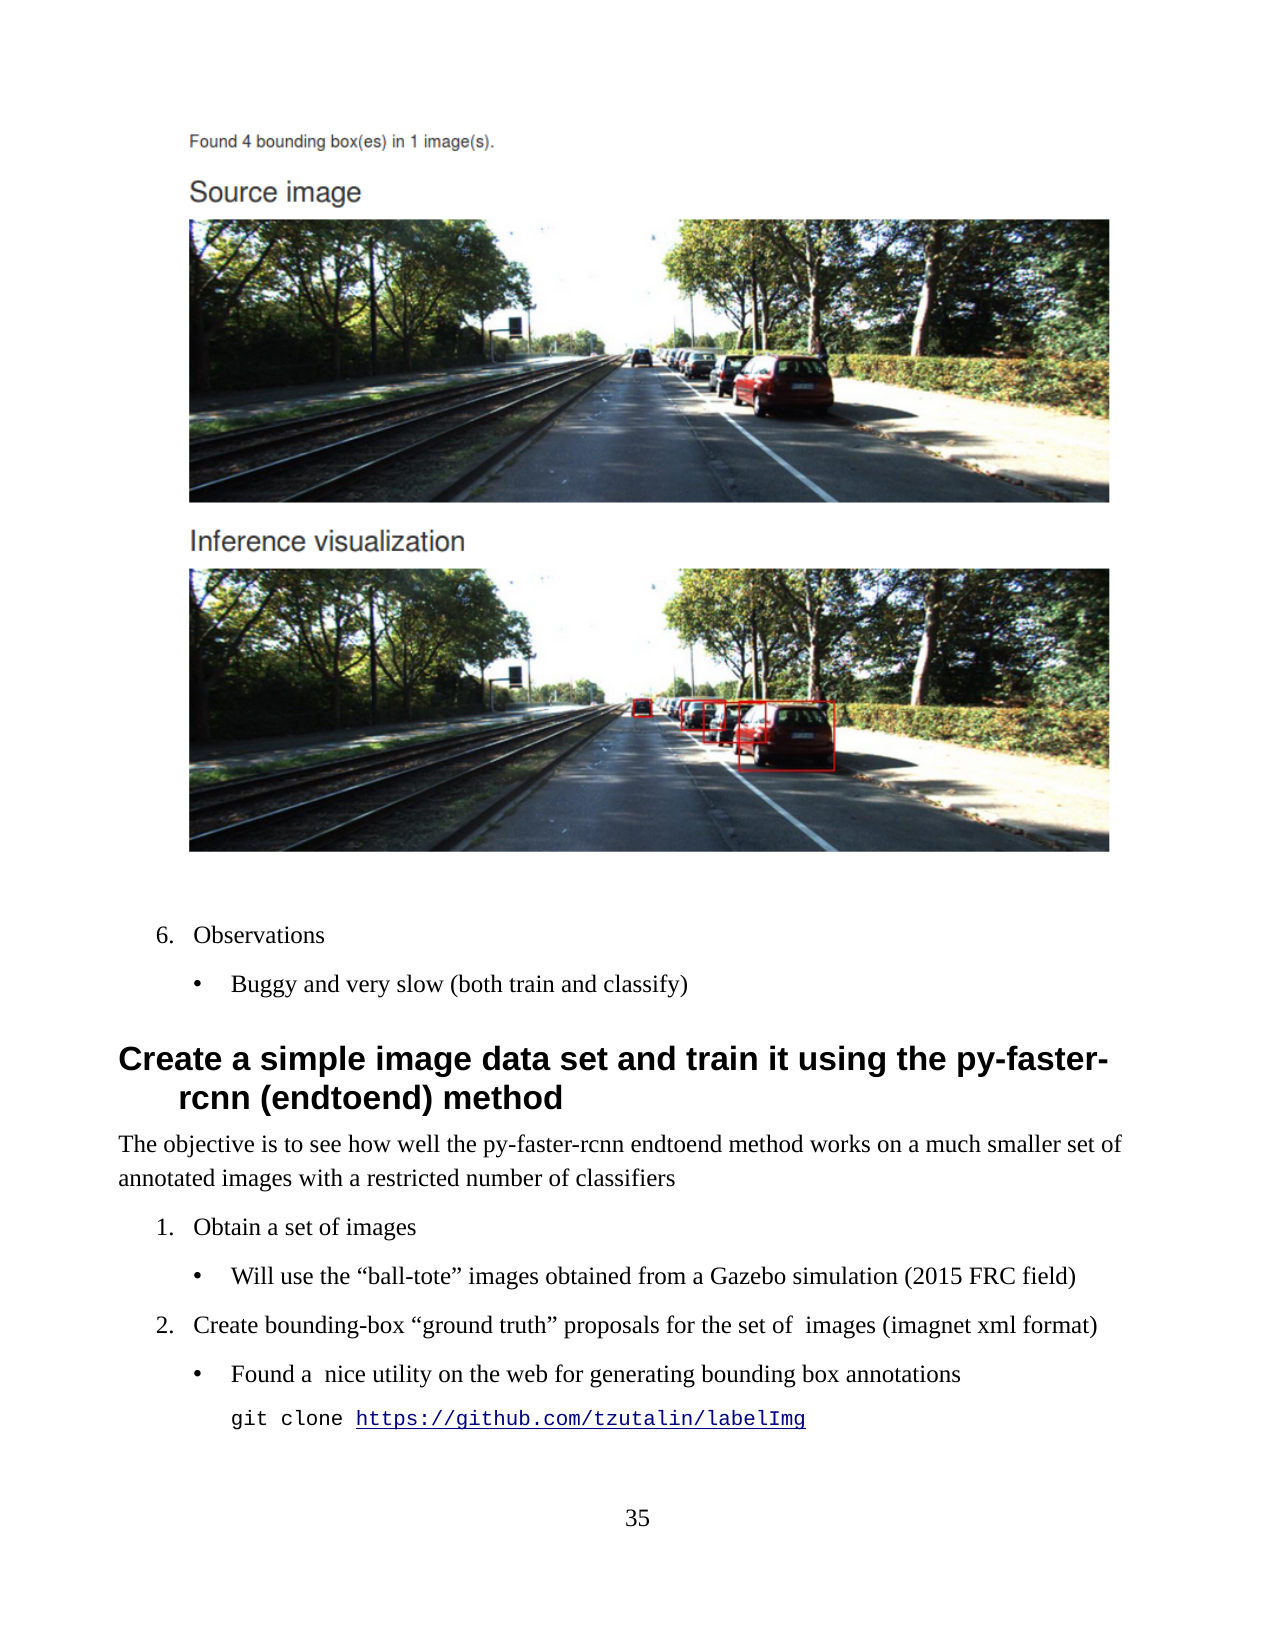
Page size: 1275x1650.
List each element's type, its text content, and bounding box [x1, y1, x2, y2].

list Observations [156, 920, 1157, 949]
list Found a nice utility on the web for generating bounding box annotations [193, 1359, 1157, 1388]
list Create bounding-box “ground truth” proposals for the set of images (imagnet xml format) [156, 1310, 1157, 1339]
subtitle Create a simple image data set and train it using the py-faster-rcnn (endtoend) method [118, 1039, 1157, 1116]
list Buggy and very slow (both train and classify) [193, 969, 1157, 998]
list Obtain a set of images [156, 1212, 1157, 1241]
text git clone https://github.com/tzutalin/labelImg [231, 1408, 1157, 1432]
picture [155, 118, 1120, 866]
text The objective is to see how well the py-faster-rcnn endtoend method works on a much smaller set of annotated images with a restricted number of classifiers [118, 1129, 1157, 1192]
list Will use the “ball-tote” images obtained from a Gazebo simulation (2015 FRC field) [193, 1261, 1157, 1290]
